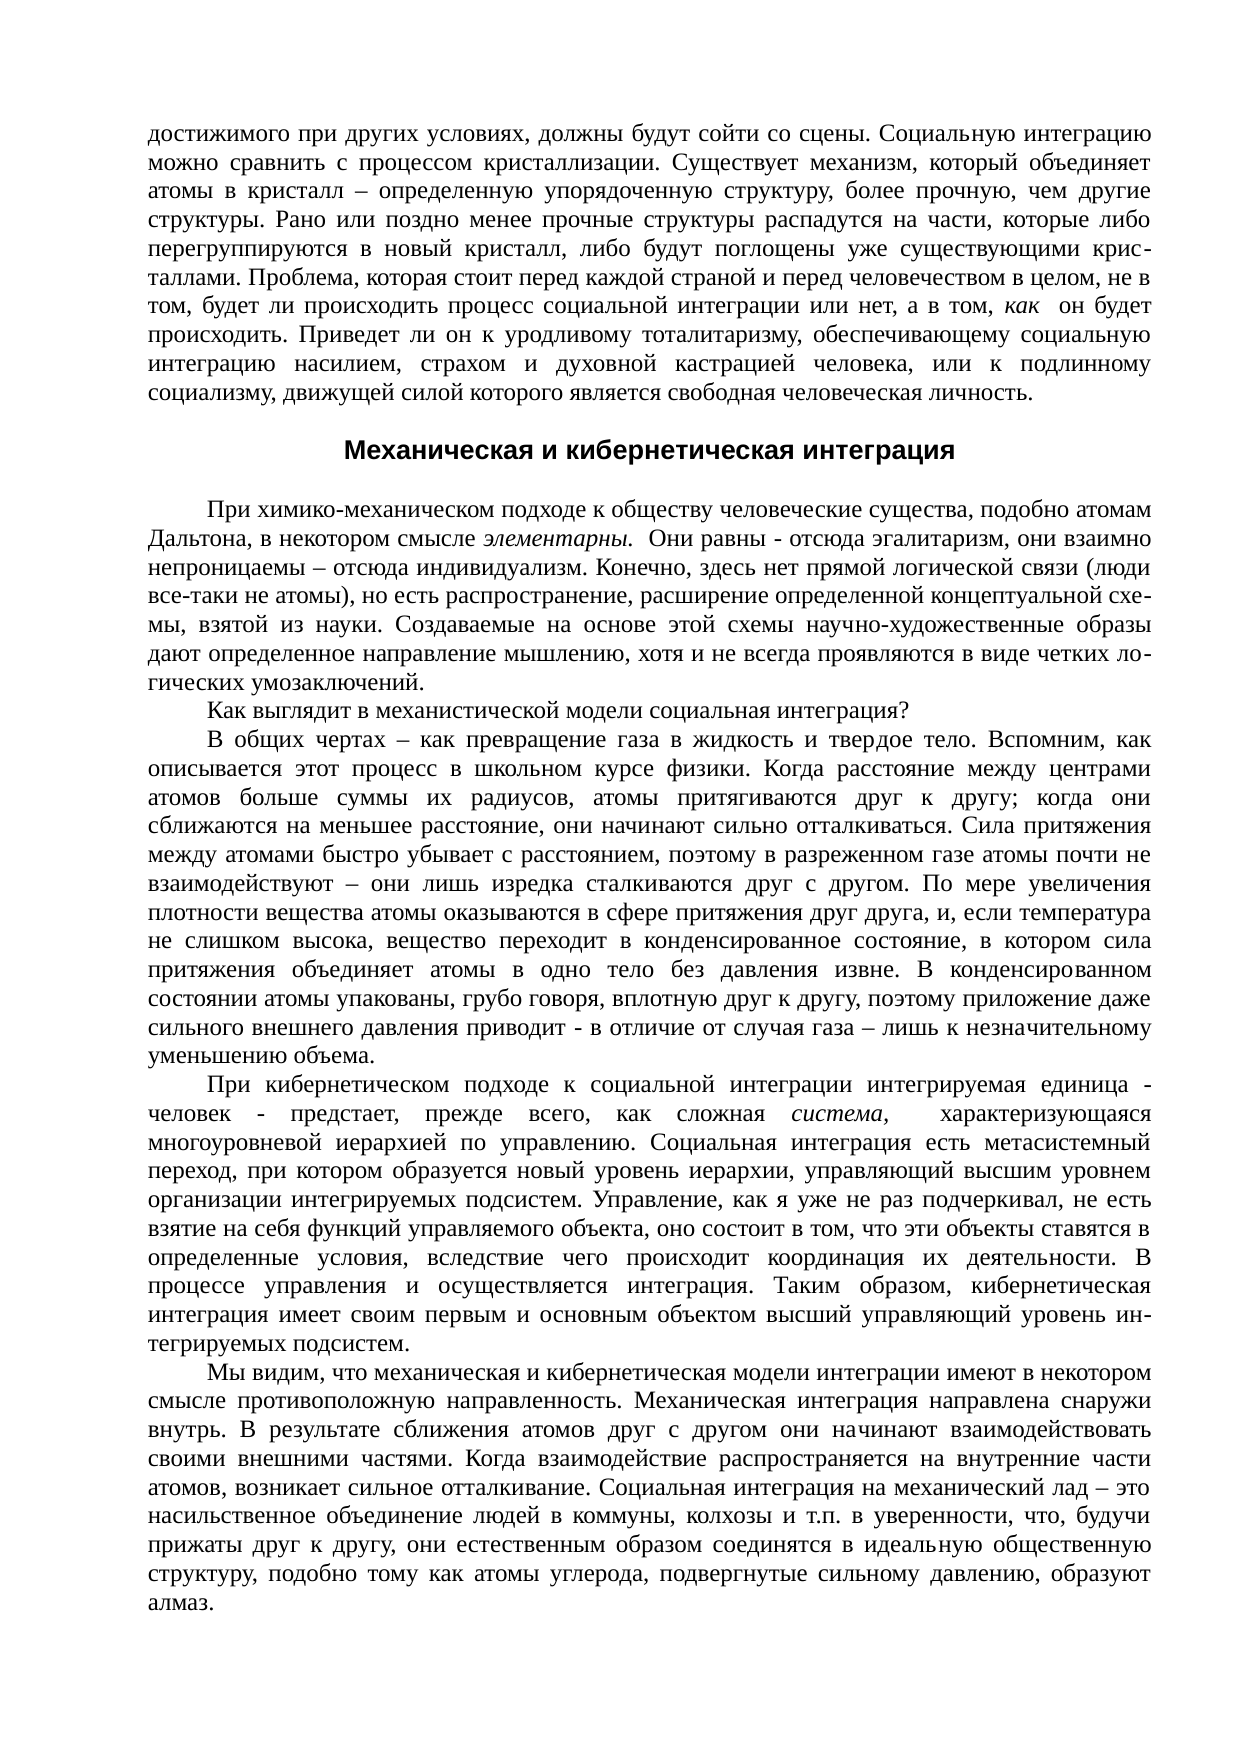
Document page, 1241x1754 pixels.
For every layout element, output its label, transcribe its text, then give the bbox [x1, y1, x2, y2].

text Как выглядит в механистической модели социальная интег­рация? [148, 696, 1152, 724]
text Мы видим, что механическая и кибернетическая модели ин­теграции имеют в некотором смысле противоположную на­правленность. Механическая интеграция направлена снаружи внутрь. В результате сближения атомов друг с другом они на­чинают взаимодействовать своими внешними частями. Когда взаимодействие распространяется на внутренние части атомов, возникает сильное отталкивание. Социальная интеграция на механический лад – это насильственное объединение людей в коммуны, колхозы и т.п. в уверенности, что, будучи прижаты друг к другу, они естественным образом соединятся в идеаль­ную общественную структуру, подобно тому как атомы углерода, подвергнутые сильному давлению, образуют алмаз. [148, 1357, 1152, 1616]
subtitle Механическая и кибернетическая интеграция [148, 434, 1152, 466]
text При химико‑механическом подходе к обществу человече­ские существа, подобно атомам Дальтона, в некотором смысле элементарны. Они равны ‑ отсюда эгалитаризм, они взаимно непроницаемы – отсюда индивидуализм. Конечно, здесь нет прямой логической связи (люди все‑таки не атомы), но есть распространение, расширение определенной концептуальной схе­мы, взятой из науки. Создаваемые на основе этой схемы науч­но‑художественные образы дают определенное направление мышлению, хотя и не всегда проявляются в виде четких ло­гических умозаключений. [148, 494, 1152, 696]
text достижимого при других условиях, должны будут сойти со сцены. Социаль­ную интеграцию можно сравнить с процессом кристаллизации. Существует механизм, который объединяет атомы в кристалл – определенную упорядоченную структуру, более прочную, чем другие структуры. Рано или поздно менее прочные структуры распадутся на части, которые либо перегруппируются в новый кристалл, либо будут поглощены уже существующими крис­таллами. Проблема, которая стоит перед каждой страной и перед человечеством в целом, не в том, будет ли происходить про­цесс социальной интеграции или нет, а в том, как он будет про­исходить. Приведет ли он к уродливому тоталитаризму, обеспечивающему социальную интеграцию насилием, страхом и духов­ной кастрацией человека, или к подлинному социализму, дви­жущей силой которого является свободная человеческая лич­ность. [148, 118, 1152, 406]
text При кибернетическом подходе к социальной интеграции ин­тегрируемая единица ‑ человек ‑ предстает, прежде всего, как сложная система, характеризующаяся многоуровневой иерархией по управлению. Социальная интеграция есть метасистемный переход, при котором образуется новый уровень иерархии, управляющий высшим уровнем организации интег­рируемых подсистем. Управление, как я уже не раз подчерки­вал, не есть взятие на себя функций управляемого объекта, оно состоит в том, что эти объекты ставятся в определенные условия, вследствие чего происходит координация их деятель­ности. В процессе управления и осуществляется интеграция. Таким образом, кибернетическая интеграция имеет своим пер­вым и основным объектом высший управляющий уровень ин­тегрируемых подсистем. [148, 1069, 1152, 1357]
text В общих чертах – как превращение газа в жидкость и твер­дое тело. Вспомним, как описывается этот процесс в школь­ном курсе физики. Когда расстояние между центрами атомов больше суммы их радиусов, атомы притягиваются друг к другу; когда они сближаются на меньшее расстояние, они начи­нают сильно отталкиваться. Сила притяжения между атомами быстро убывает с расстоянием, поэтому в разреженном газе атомы почти не взаимодействуют – они лишь изредка сталки­ваются друг с другом. По мере увеличения плотности вещест­ва атомы оказываются в сфере притяжения друг друга, и, если температура не слишком высока, вещество переходит в кон­денсированное состояние, в котором сила притяжения объе­диняет атомы в одно тело без давления извне. В конденсиро­ванном состоянии атомы упакованы, грубо говоря, вплотную друг к другу, поэтому приложение даже сильного внешнего давления приводит ‑ в отличие от случая газа – лишь к незна­чительному уменьшению объема. [148, 724, 1152, 1069]
